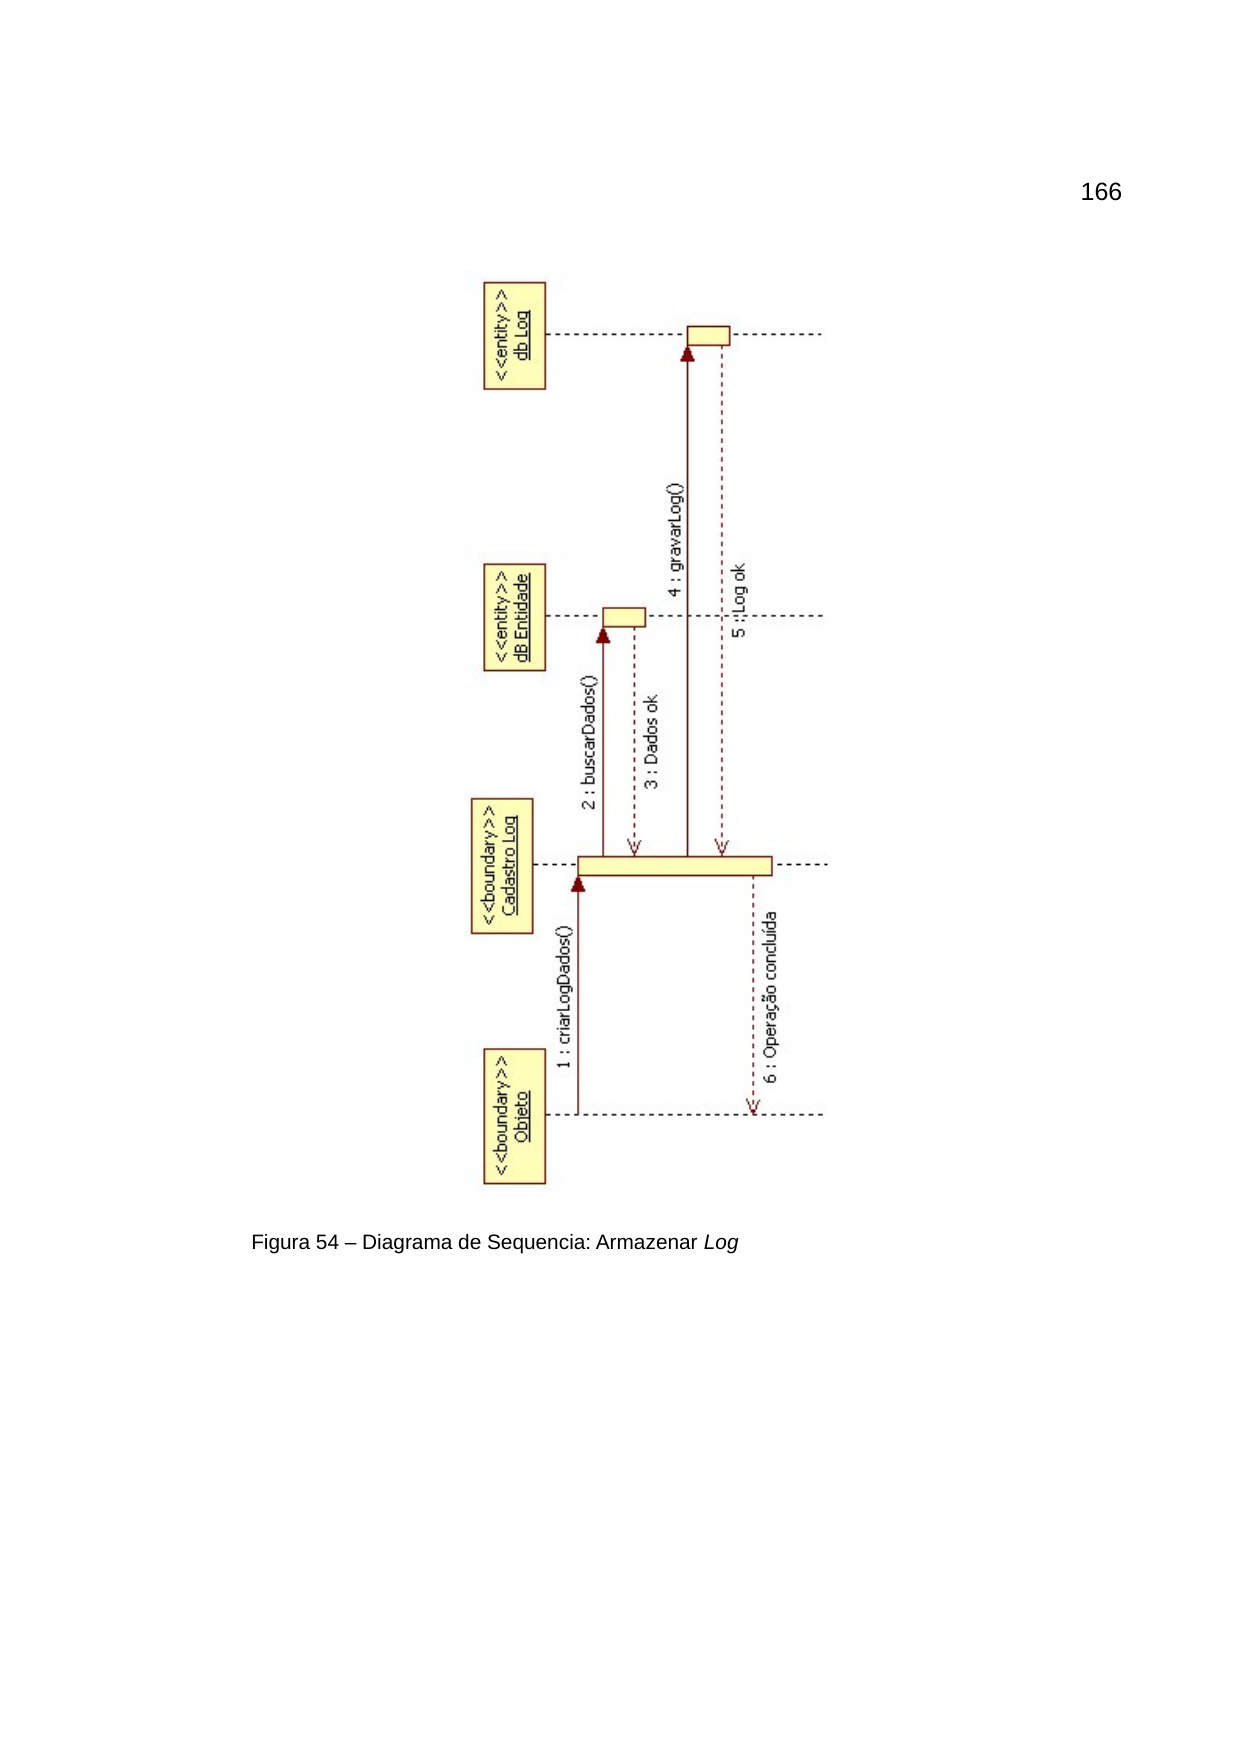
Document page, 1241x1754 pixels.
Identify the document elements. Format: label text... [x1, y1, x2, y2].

picture [440, 265, 859, 1230]
text Figura 54 – Diagrama de Sequencia: Armazenar Log [177, 1230, 1122, 1254]
